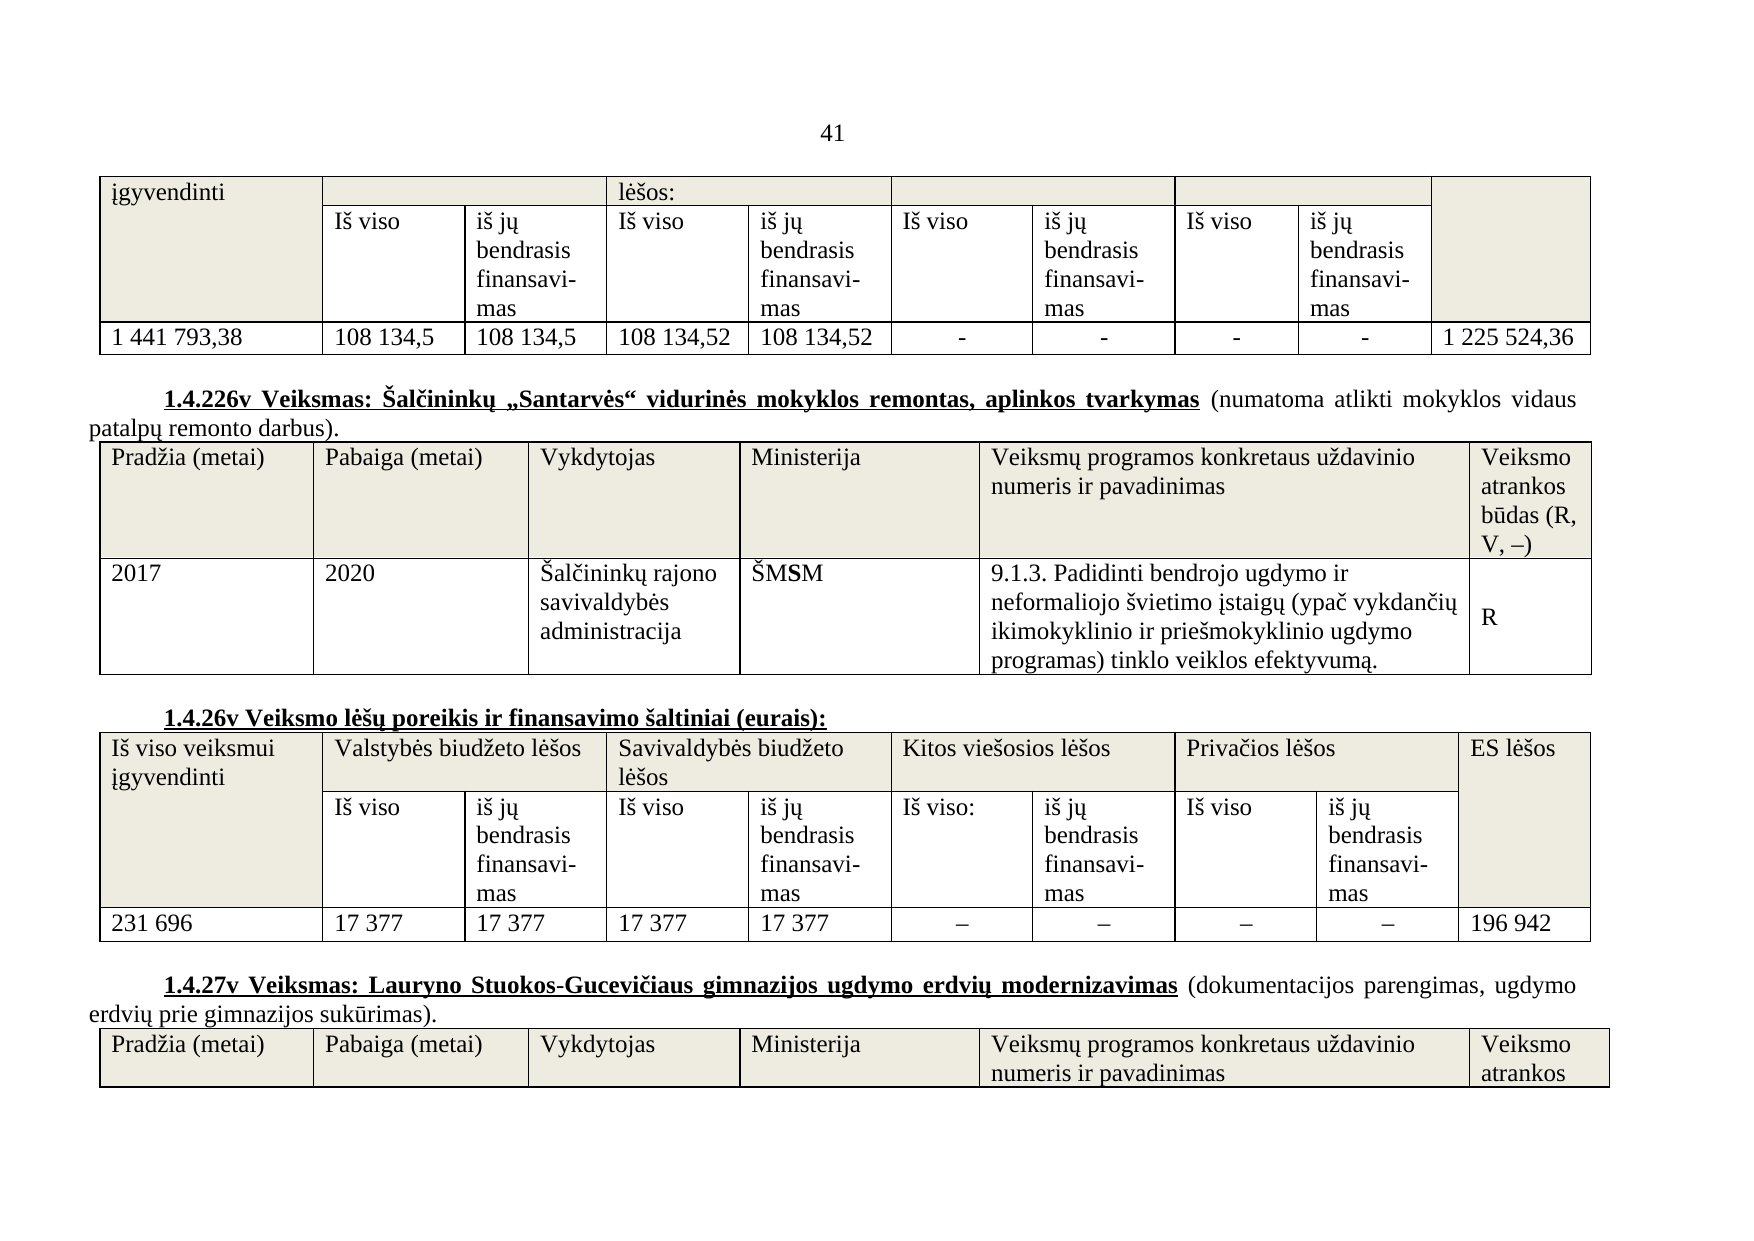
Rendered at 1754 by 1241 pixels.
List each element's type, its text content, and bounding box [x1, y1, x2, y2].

table_header [892, 177, 1174, 205]
table_cell – [1317, 908, 1458, 941]
table_cell 17 377 [466, 908, 606, 941]
table_cell Iš viso: [892, 792, 1032, 907]
table_header Veiksmų programos konkretaus uždavinio numeris ir pavadinimas [980, 443, 1469, 557]
table_header Veiksmų programos konkretaus uždavinio numeris ir pavadinimas [980, 1029, 1469, 1086]
table_cell Iš viso [1176, 206, 1298, 321]
table_cell iš jų bendrasis finansavi- mas [1033, 792, 1174, 907]
text 1.4.27v Veiksmas: Lauryno Stuokos-Gucevičiaus gimnazijos ugdymo erdvių modernizavimas (dokumentacijos parengimas, ugdymo erdvių prie gimnazijos sukūrimas). [89, 970, 1577, 1028]
table_header ES lėšos [1459, 733, 1590, 907]
table_cell iš jų bendrasis finansavi- mas [1299, 206, 1431, 321]
table_cell 1 441 793,38 [101, 323, 322, 354]
table_header Vykdytojas [529, 443, 739, 557]
table_cell Iš viso [607, 792, 748, 907]
table_cell iš jų bendrasis finansavi- mas [749, 206, 891, 321]
table_cell Iš viso [323, 206, 464, 321]
table_cell 9.1.3. Padidinti bendrojo ugdymo ir neformaliojo švietimo įstaigų (ypač vykdančių ikimokyklinio ir priešmokyklinio ugdymo programas) tinklo veiklos efektyvumą. [980, 559, 1469, 673]
table_header įgyvendinti [101, 177, 322, 321]
table_header Ministerija [741, 443, 979, 557]
table_header Ministerija [741, 1029, 979, 1086]
table_header Savivaldybės biudžeto lėšos [607, 733, 891, 791]
table_header Pabaiga (metai) [314, 443, 528, 557]
table_cell 108 134,52 [607, 323, 748, 354]
table_cell 2017 [101, 559, 313, 673]
table_header lėšos: [607, 177, 891, 205]
table_cell 17 377 [749, 908, 891, 941]
table_cell 1 225 524,36 [1432, 323, 1590, 354]
table_header Iš viso veiksmui įgyvendinti [101, 733, 322, 907]
table_cell 2020 [314, 559, 528, 673]
table_header Veiksmo atrankos būdas (R, V, –) [1470, 443, 1591, 557]
table_header Valstybės biudžeto lėšos [323, 733, 606, 791]
table_cell - [1299, 323, 1431, 354]
table_header [1176, 177, 1431, 205]
table_cell iš jų bendrasis finansavi- mas [749, 792, 891, 907]
table_cell R [1470, 559, 1591, 673]
table_header [323, 177, 606, 205]
table_cell – [1033, 908, 1174, 941]
table_header Pradžia (metai) [101, 443, 313, 557]
table_cell iš jų bendrasis finansavi- mas [466, 206, 606, 321]
table_cell 108 134,5 [466, 323, 606, 354]
table_cell - [1033, 323, 1174, 354]
table_header Vykdytojas [529, 1029, 739, 1086]
table_cell - [1176, 323, 1298, 354]
table_cell 196 942 [1459, 908, 1590, 941]
table_cell iš jų bendrasis finansavi- mas [466, 792, 606, 907]
table_cell 108 134,52 [749, 323, 891, 354]
table_header Kitos viešosios lėšos [892, 733, 1174, 791]
table_cell - [892, 323, 1032, 354]
table_header Privačios lėšos [1176, 733, 1458, 791]
table_cell 108 134,5 [323, 323, 464, 354]
table_cell 17 377 [607, 908, 748, 941]
table_cell – [1176, 908, 1316, 941]
table_cell Šalčininkų rajono savivaldybės administracija [529, 559, 739, 673]
table_cell – [892, 908, 1032, 941]
table_header Veiksmo atrankos [1470, 1029, 1609, 1086]
table_cell Iš viso [1176, 792, 1316, 907]
table_cell ŠMSM [741, 559, 979, 673]
text 1.4.26v Veiksmo lėšų poreikis ir finansavimo šaltiniai (eurais): [89, 703, 1577, 732]
table_header Pradžia (metai) [101, 1029, 313, 1086]
table_header [1432, 177, 1590, 321]
text 1.4.226v Veiksmas: Šalčininkų „Santarvės“ vidurinės mokyklos remontas, aplinkos tvarkymas (numatoma atlikti mokyklos vidaus patalpų remonto darbus). [89, 384, 1577, 441]
table_cell 231 696 [101, 908, 322, 941]
table_cell iš jų bendrasis finansavi- mas [1317, 792, 1458, 907]
table_cell Iš viso [892, 206, 1032, 321]
table_header Pabaiga (metai) [314, 1029, 528, 1086]
table_cell Iš viso [323, 792, 464, 907]
table_cell Iš viso [607, 206, 748, 321]
table_cell iš jų bendrasis finansavi- mas [1033, 206, 1174, 321]
table_cell 17 377 [323, 908, 464, 941]
